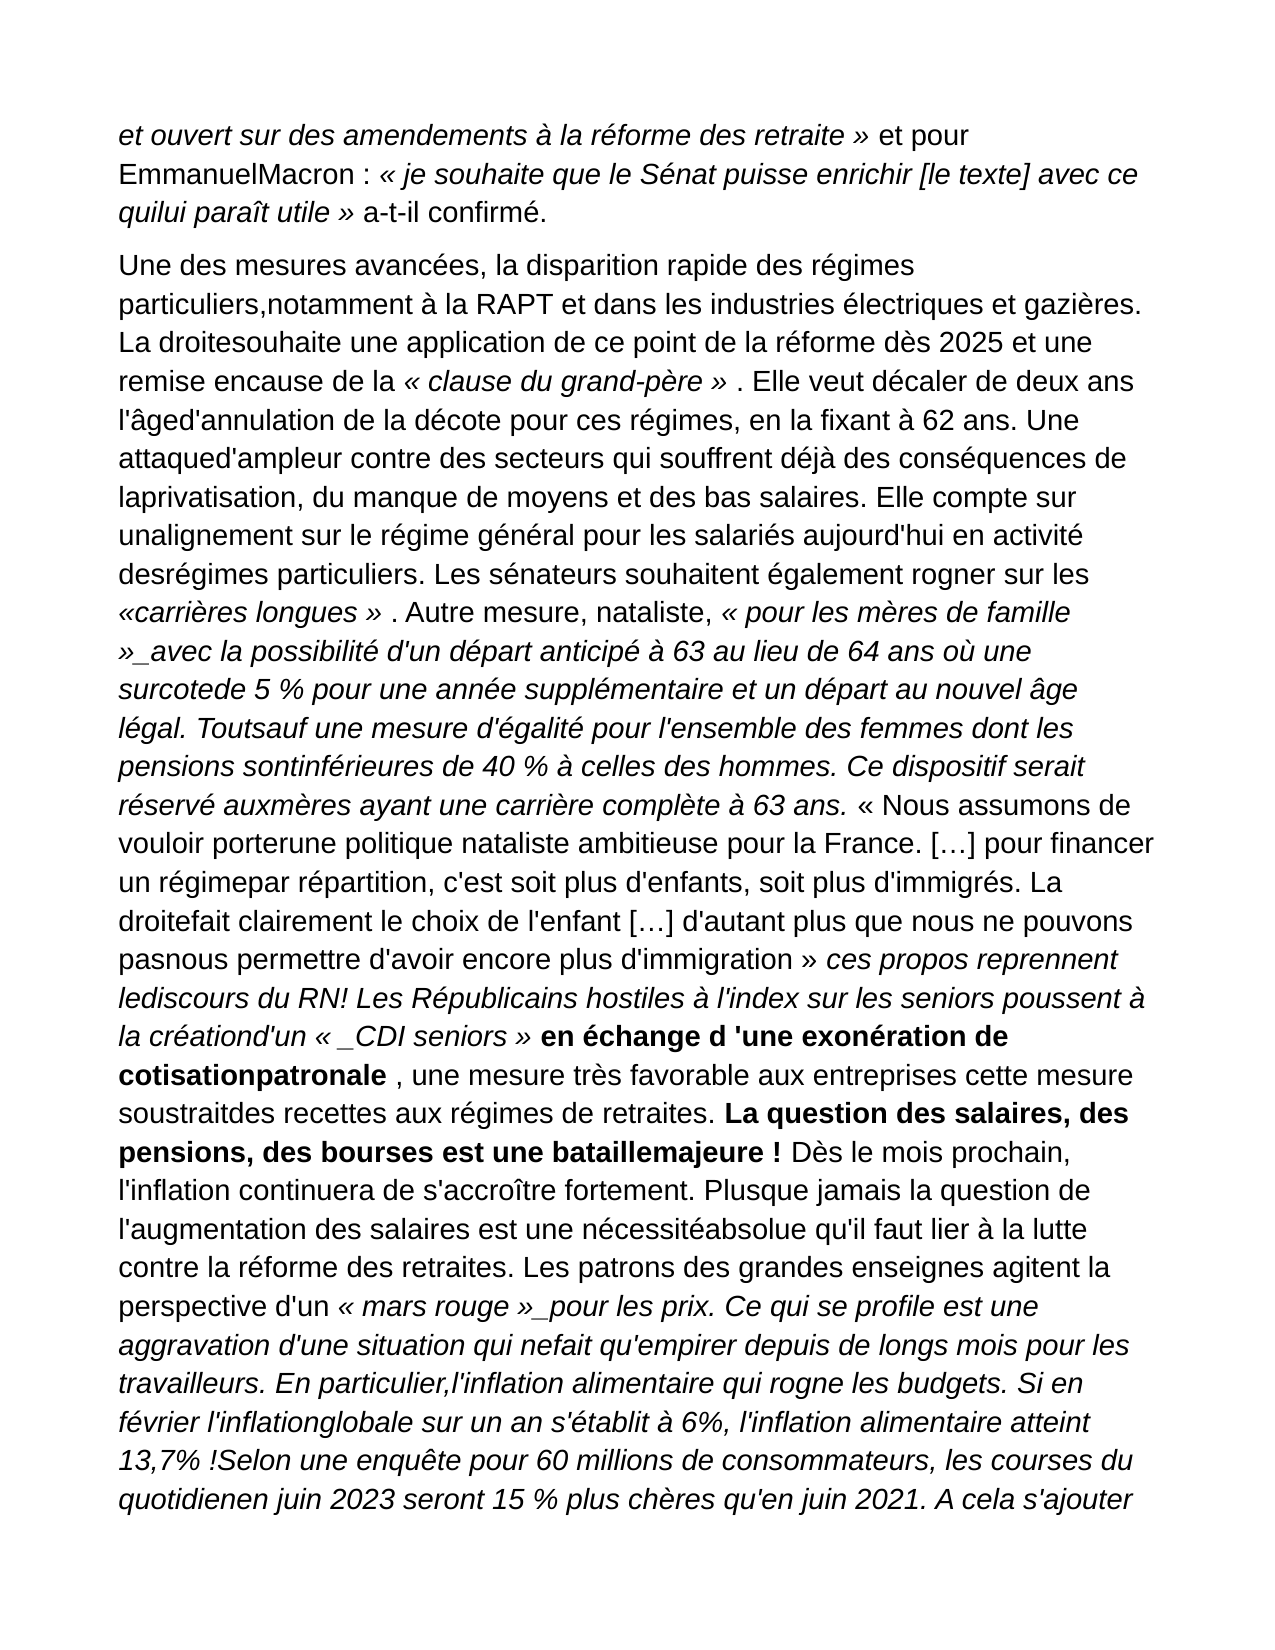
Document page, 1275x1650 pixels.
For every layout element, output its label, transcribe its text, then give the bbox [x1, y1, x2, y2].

text Une des mesures avancées, la disparition rapide des régimes particuliers,notamment à la RAPT et dans les industries électriques et gazières. La droitesouhaite une application de ce point de la réforme dès 2025 et une remise encause de la « clause du grand-père » . Elle veut décaler de deux ans l'âged'annulation de la décote pour ces régimes, en la fixant à 62 ans. Une attaqued'ampleur contre des secteurs qui souffrent déjà des conséquences de laprivatisation, du manque de moyens et des bas salaires. Elle compte sur unalignement sur le régime général pour les salariés aujourd'hui en activité desrégimes particuliers. Les sénateurs souhaitent également rogner sur les «carrières longues » . Autre mesure, nataliste, « pour les mères de famille »_avec la possibilité d'un départ anticipé à 63 au lieu de 64 ans où une surcotede 5 % pour une année supplémentaire et un départ au nouvel âge légal. Toutsauf une mesure d'égalité pour l'ensemble des femmes dont les pensions sontinférieures de 40 % à celles des hommes. Ce dispositif serait réservé auxmères ayant une carrière complète à 63 ans. « Nous assumons de vouloir porterune politique nataliste ambitieuse pour la France. […] pour financer un régimepar répartition, c'est soit plus d'enfants, soit plus d'immigrés. La droitefait clairement le choix de l'enfant […] d'autant plus que nous ne pouvons pasnous permettre d'avoir encore plus d'immigration » ces propos reprennent lediscours du RN! Les Républicains hostiles à l'index sur les seniors poussent à la créationd'un « _CDI seniors » en échange d 'une exonération de cotisationpatronale , une mesure très favorable aux entreprises cette mesure soustraitdes recettes aux régimes de retraites. La question des salaires, des pensions, des bourses est une bataillemajeure ! Dès le mois prochain, l'inflation continuera de s'accroître fortement. Plusque jamais la question de l'augmentation des salaires est une nécessitéabsolue qu'il faut lier à la lutte contre la réforme des retraites. Les patrons des grandes enseignes agitent la perspective d'un « mars rouge »_pour les prix. Ce qui se profile est une aggravation d'une situation qui nefait qu'empirer depuis de longs mois pour les travailleurs. En particulier,l'inflation alimentaire qui rogne les budgets. Si en février l'inflationglobale sur un an s'établit à 6%, l'inflation alimentaire atteint 13,7% !Selon une enquête pour 60 millions de consommateurs, les courses du quotidienen juin 2023 seront 15 % plus chères qu'en juin 2021. A cela s'ajouter [118, 248, 1157, 1515]
text et ouvert sur des amendements à la réforme des retraite » et pour EmmanuelMacron : « je souhaite que le Sénat puisse enrichir [le texte] avec ce quilui paraît utile » a-t-il confirmé. [118, 118, 1157, 229]
